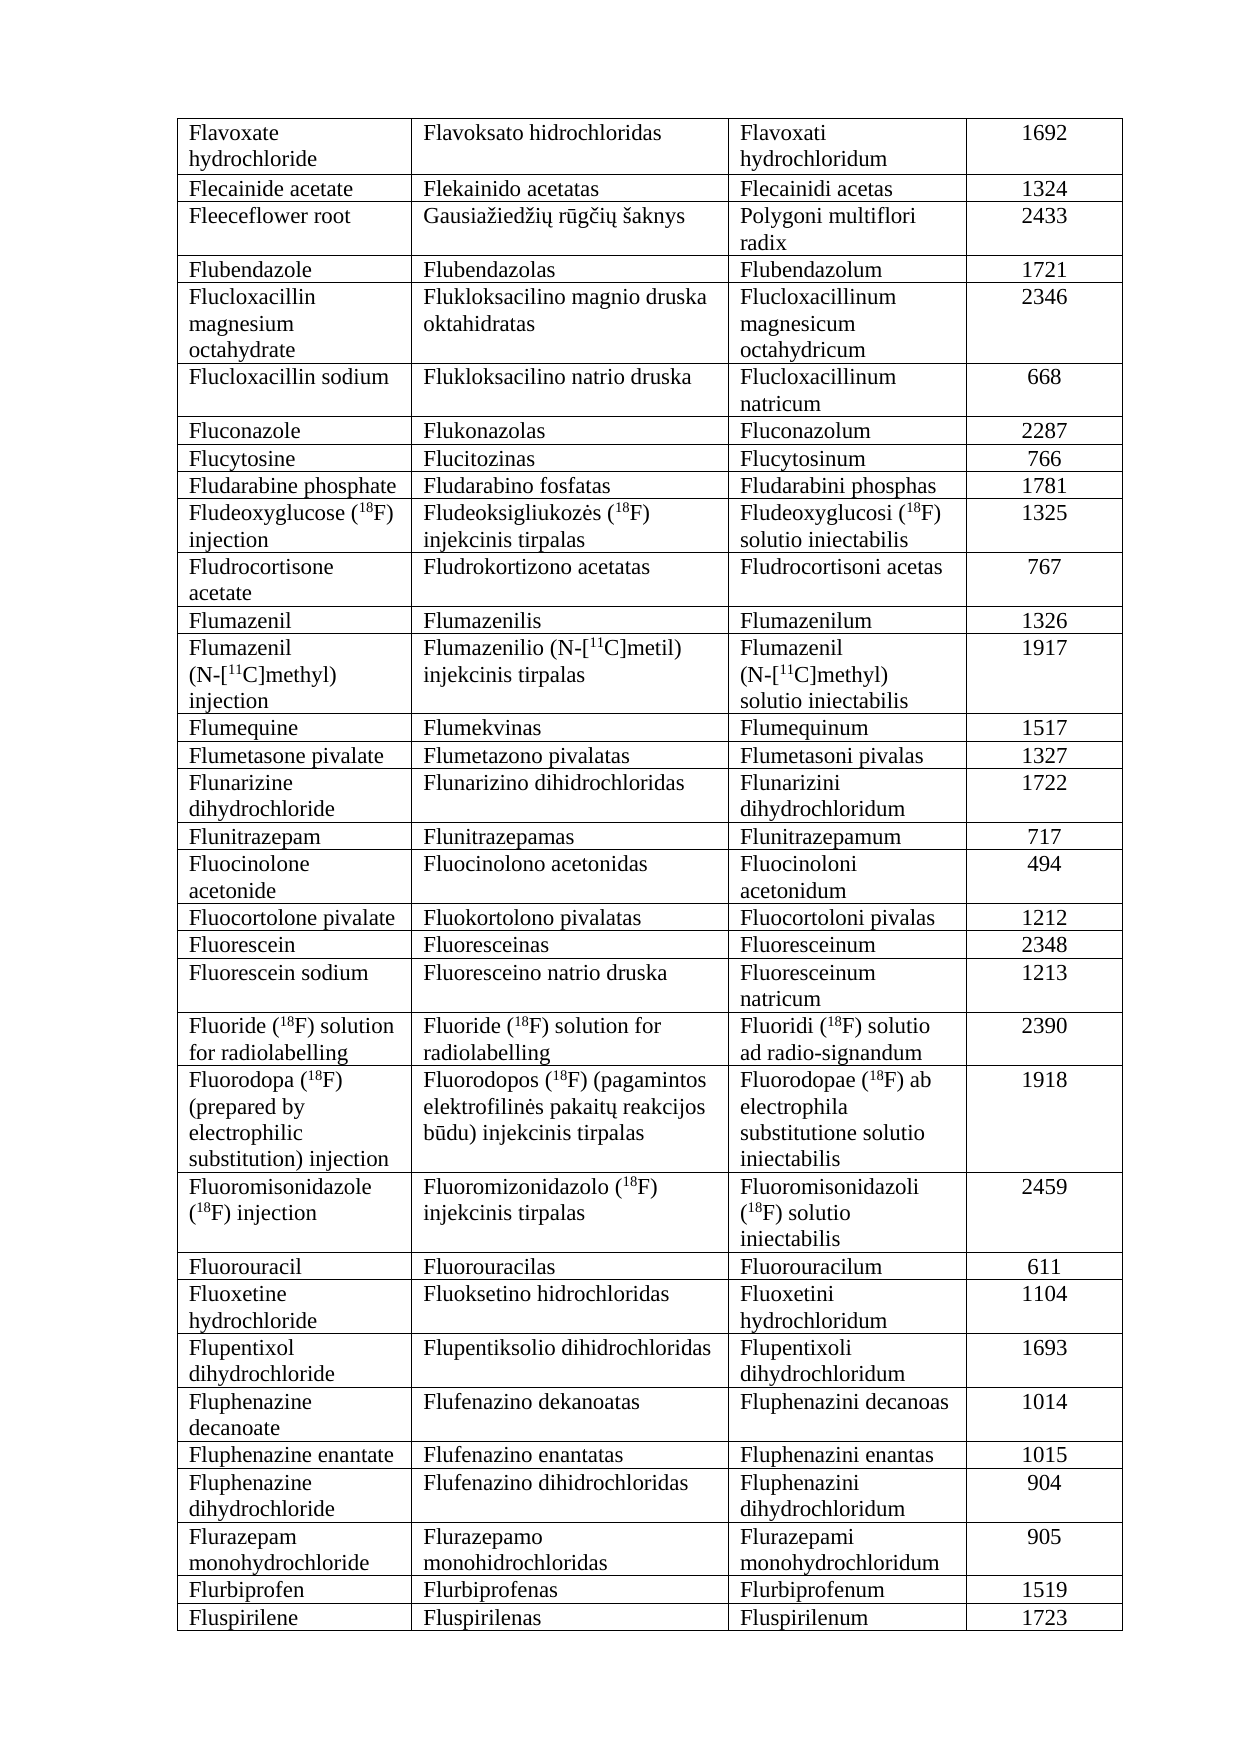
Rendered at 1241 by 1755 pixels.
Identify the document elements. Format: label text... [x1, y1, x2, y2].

table_cell Fluoksetino hidrochloridas [412, 1280, 728, 1333]
table_cell Fluocortoloni pivalas [729, 904, 966, 930]
table_cell Fluoromisonidazole (18F) injection [178, 1173, 411, 1252]
table_cell Flufenazino dekanoatas [412, 1388, 728, 1441]
table_cell Flukloksacilino magnio druska oktahidratas [412, 283, 728, 362]
table_cell Flumazenilis [412, 607, 728, 633]
table_cell 1721 [967, 256, 1122, 282]
table_cell Flavoxati hydrochloridum [729, 119, 966, 174]
table_cell 1213 [967, 959, 1122, 1012]
table_cell Fluspirilene [178, 1604, 411, 1630]
table_cell 1325 [967, 499, 1122, 552]
table_cell Flucytosine [178, 445, 411, 471]
table_cell 1693 [967, 1334, 1122, 1387]
table_cell 905 [967, 1523, 1122, 1575]
table_cell Fluocinoloni acetonidum [729, 850, 966, 903]
table_cell Flupentixol dihydrochloride [178, 1334, 411, 1387]
table_cell Flekainido acetatas [412, 175, 728, 201]
table_cell Flavoxate hydrochloride [178, 119, 411, 174]
table_cell 1104 [967, 1280, 1122, 1333]
table_cell Fluphenazine decanoate [178, 1388, 411, 1441]
table_cell Fluconazolum [729, 417, 966, 443]
table_cell Fluspirilenas [412, 1604, 728, 1630]
table_cell Fludeoxyglucose (18F) injection [178, 499, 411, 552]
table_cell Flurazepami monohydrochloridum [729, 1523, 966, 1575]
table_cell Flupentiksolio dihidrochloridas [412, 1334, 728, 1387]
table_cell 1692 [967, 119, 1122, 174]
table_cell Fludarabine phosphate [178, 472, 411, 498]
table_cell Fluorescein sodium [178, 959, 411, 1012]
table_cell Fludarabino fosfatas [412, 472, 728, 498]
table_cell Fluocinolone acetonide [178, 850, 411, 903]
table_cell Fluoxetini hydrochloridum [729, 1280, 966, 1333]
table_cell 1918 [967, 1066, 1122, 1172]
table_cell 904 [967, 1469, 1122, 1522]
table_cell Fluoridi (18F) solutio ad radio-signandum [729, 1013, 966, 1065]
table_cell 1327 [967, 742, 1122, 768]
table_cell 668 [967, 364, 1122, 416]
table_cell Fluoride (18F) solution for radiolabelling [178, 1013, 411, 1065]
table_cell Flumetazono pivalatas [412, 742, 728, 768]
table_cell 1015 [967, 1442, 1122, 1468]
table_cell Flumazenilio (N-[11C]metil) injekcinis tirpalas [412, 634, 728, 713]
table_cell Fluoride (18F) solution for radiolabelling [412, 1013, 728, 1065]
table_cell Flunitrazepamas [412, 823, 728, 849]
table_cell Fludarabini phosphas [729, 472, 966, 498]
table_cell Flukloksacilino natrio druska [412, 364, 728, 416]
table_cell Fluokortolono pivalatas [412, 904, 728, 930]
table_cell Fluphenazine dihydrochloride [178, 1469, 411, 1522]
table_cell Fludrocortisoni acetas [729, 553, 966, 606]
table_cell 1517 [967, 714, 1122, 741]
table_cell 1723 [967, 1604, 1122, 1630]
table_cell 2390 [967, 1013, 1122, 1065]
table_cell 2459 [967, 1173, 1122, 1252]
table_cell 1781 [967, 472, 1122, 498]
table_cell Fluoromizonidazolo (18F) injekcinis tirpalas [412, 1173, 728, 1252]
table_cell Flukonazolas [412, 417, 728, 443]
table_cell Fluorescein [178, 931, 411, 958]
table_cell Fleeceflower root [178, 202, 411, 255]
table_cell 1324 [967, 175, 1122, 201]
table_cell Flecainidi acetas [729, 175, 966, 201]
table_cell 611 [967, 1253, 1122, 1279]
table_cell 494 [967, 850, 1122, 903]
table_cell 1212 [967, 904, 1122, 930]
table_cell Flumazenil [178, 607, 411, 633]
table_cell Flumazenilum [729, 607, 966, 633]
table_cell Flumequinum [729, 714, 966, 741]
table_cell 2346 [967, 283, 1122, 362]
table_cell Fluorouracilas [412, 1253, 728, 1279]
table_cell 2433 [967, 202, 1122, 255]
table_cell 1326 [967, 607, 1122, 633]
table_cell Fluspirilenum [729, 1604, 966, 1630]
table_cell Flurbiprofen [178, 1576, 411, 1603]
table_cell Flubendazolas [412, 256, 728, 282]
table_cell Flucloxacillin sodium [178, 364, 411, 416]
table_cell Flucloxacillinum magnesicum octahydricum [729, 283, 966, 362]
table_cell Flurazepam monohydrochloride [178, 1523, 411, 1575]
table_cell Fluphenazine enantate [178, 1442, 411, 1468]
table_cell Fluconazole [178, 417, 411, 443]
table_cell Flumetasone pivalate [178, 742, 411, 768]
table_cell Flumetasoni pivalas [729, 742, 966, 768]
table_cell Flavoksato hidrochloridas [412, 119, 728, 174]
table_cell 2348 [967, 931, 1122, 958]
table_cell Flurbiprofenum [729, 1576, 966, 1603]
table_cell Flupentixoli dihydrochloridum [729, 1334, 966, 1387]
table_cell Fluorodopae (18F) ab electrophila substitutione solutio iniectabilis [729, 1066, 966, 1172]
table_cell Fluphenazini decanoas [729, 1388, 966, 1441]
table_cell Flucloxacillinum natricum [729, 364, 966, 416]
table_cell 1917 [967, 634, 1122, 713]
table_cell Fluphenazini enantas [729, 1442, 966, 1468]
table_cell Flunarizino dihidrochloridas [412, 769, 728, 822]
table_cell 767 [967, 553, 1122, 606]
table_cell Gausiažiedžių rūgčių šaknys [412, 202, 728, 255]
table_cell Fluorodopa (18F) (prepared by electrophilic substitution) injection [178, 1066, 411, 1172]
table_cell Fludeoksigliukozės (18F) injekcinis tirpalas [412, 499, 728, 552]
table_cell Flunitrazepam [178, 823, 411, 849]
table_cell Fludrokortizono acetatas [412, 553, 728, 606]
table_cell Flubendazolum [729, 256, 966, 282]
table_cell Flumequine [178, 714, 411, 741]
table_cell Flumazenil (N-[11C]methyl) injection [178, 634, 411, 713]
table_cell Fluorodopos (18F) (pagamintos elektrofilinės pakaitų reakcijos būdu) injekcinis tirpalas [412, 1066, 728, 1172]
table_cell Flunarizine dihydrochloride [178, 769, 411, 822]
table_cell Flucytosinum [729, 445, 966, 471]
table_cell 1519 [967, 1576, 1122, 1603]
table_cell Fluocortolone pivalate [178, 904, 411, 930]
table_cell Flunitrazepamum [729, 823, 966, 849]
table_cell Fludeoxyglucosi (18F) solutio iniectabilis [729, 499, 966, 552]
table_cell Fluphenazini dihydrochloridum [729, 1469, 966, 1522]
table_cell Flubendazole [178, 256, 411, 282]
table_cell Fluoresceinum natricum [729, 959, 966, 1012]
table_cell Flucitozinas [412, 445, 728, 471]
table_cell 1014 [967, 1388, 1122, 1441]
table_cell 2287 [967, 417, 1122, 443]
table_cell 1722 [967, 769, 1122, 822]
table_cell Fluoresceinas [412, 931, 728, 958]
table_cell Fluorouracilum [729, 1253, 966, 1279]
table_cell Fluoresceinum [729, 931, 966, 958]
table_cell Polygoni multiflori radix [729, 202, 966, 255]
table_cell Fluorouracil [178, 1253, 411, 1279]
table_cell 717 [967, 823, 1122, 849]
table_cell Fluoromisonidazoli (18F) solutio iniectabilis [729, 1173, 966, 1252]
table_cell Flurazepamo monohidrochloridas [412, 1523, 728, 1575]
table_cell Fluoxetine hydrochloride [178, 1280, 411, 1333]
table_cell Fluocinolono acetonidas [412, 850, 728, 903]
table_cell Flunarizini dihydrochloridum [729, 769, 966, 822]
table_cell 766 [967, 445, 1122, 471]
table_cell Flumazenil (N-[11C]methyl) solutio iniectabilis [729, 634, 966, 713]
table_cell Flufenazino enantatas [412, 1442, 728, 1468]
table_cell Flucloxacillin magnesium octahydrate [178, 283, 411, 362]
table_cell Flurbiprofenas [412, 1576, 728, 1603]
table_cell Fluoresceino natrio druska [412, 959, 728, 1012]
table_cell Flumekvinas [412, 714, 728, 741]
table_cell Flecainide acetate [178, 175, 411, 201]
table_cell Fludrocortisone acetate [178, 553, 411, 606]
table_cell Flufenazino dihidrochloridas [412, 1469, 728, 1522]
